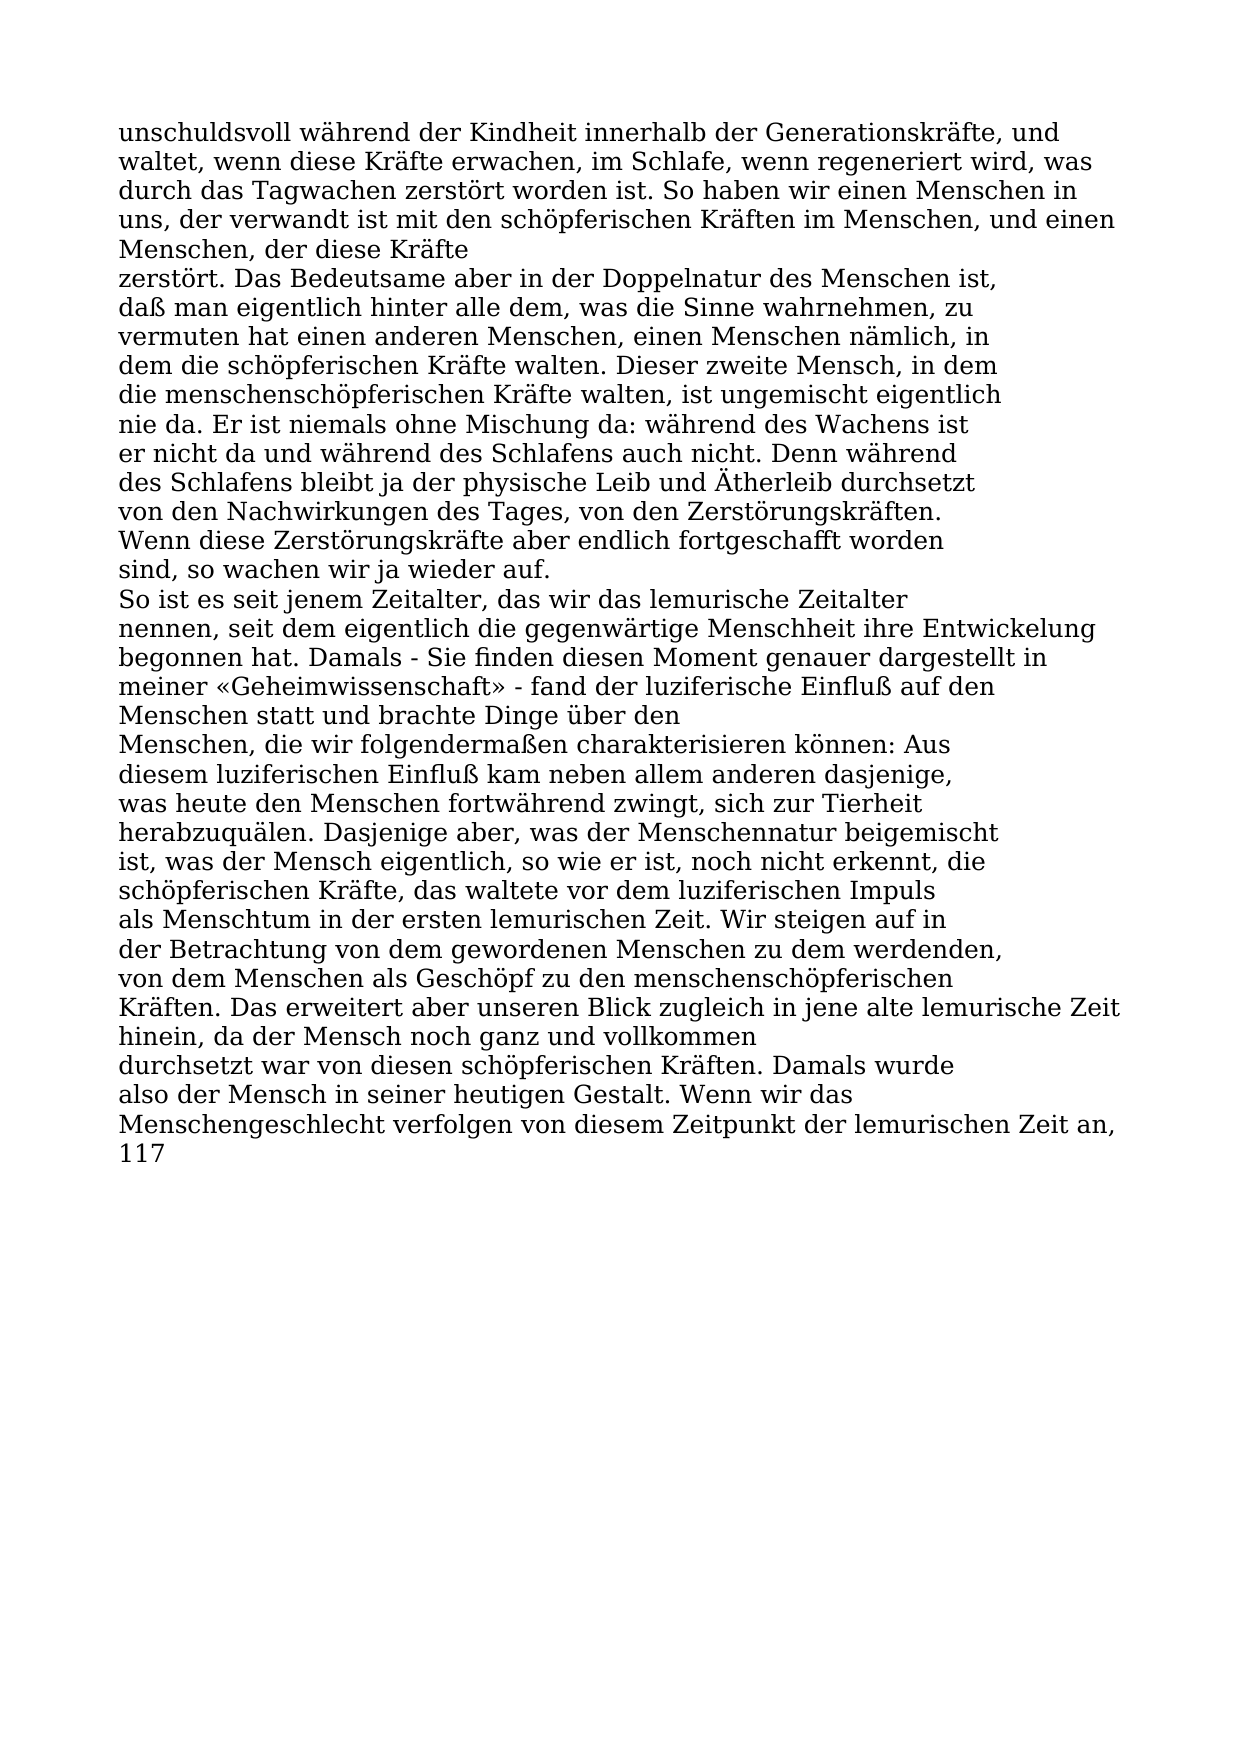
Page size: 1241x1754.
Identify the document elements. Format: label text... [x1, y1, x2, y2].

text von den Nachwirkungen des Tages, von den Zerstörungskräften. [118, 497, 1122, 526]
text vermuten hat einen anderen Menschen, einen Menschen nämlich, in [118, 322, 1122, 351]
text 117 [118, 1139, 1122, 1168]
text als Menschtum in der ersten lemurischen Zeit. Wir steigen auf in [118, 906, 1122, 935]
text daß man eigentlich hinter alle dem, was die Sinne wahrnehmen, zu [118, 293, 1122, 322]
text Menschen, die wir folgendermaßen charakterisieren können: Aus [118, 731, 1122, 760]
text nie da. Er ist niemals ohne Mischung da: während des Wachens ist [118, 410, 1122, 439]
text diesem luziferischen Einfluß kam neben allem anderen dasjenige, [118, 760, 1122, 789]
text schöpferischen Kräfte, das waltete vor dem luziferischen Impuls [118, 876, 1122, 906]
text von dem Menschen als Geschöpf zu den menschenschöpferischen [118, 964, 1122, 993]
text nennen, seit dem eigentlich die gegenwärtige Menschheit ihre Entwickelung begonnen hat. Damals - Sie finden diesen Moment genauer dargestellt in meiner «Geheimwissenschaft» - fand der luziferische Einfluß auf den Menschen statt und brachte Dinge über den [118, 614, 1122, 731]
text was heute den Menschen fortwährend zwingt, sich zur Tierheit [118, 789, 1122, 818]
text dem die schöpferischen Kräfte walten. Dieser zweite Mensch, in dem [118, 351, 1122, 381]
text er nicht da und während des Schlafens auch nicht. Denn während [118, 439, 1122, 468]
text So ist es seit jenem Zeitalter, das wir das lemurische Zeitalter [118, 585, 1122, 614]
text durchsetzt war von diesen schöpferischen Kräften. Damals wurde [118, 1051, 1122, 1081]
text also der Mensch in seiner heutigen Gestalt. Wenn wir das Menschengeschlecht verfolgen von diesem Zeitpunkt der lemurischen Zeit an, [118, 1081, 1122, 1139]
text sind, so wachen wir ja wieder auf. [118, 556, 1122, 585]
text herabzuquälen. Dasjenige aber, was der Menschennatur beigemischt [118, 818, 1122, 847]
text Kräften. Das erweitert aber unseren Blick zugleich in jene alte lemurische Zeit hinein, da der Mensch noch ganz und vollkommen [118, 993, 1122, 1051]
text unschuldsvoll während der Kindheit innerhalb der Generationskräfte, und waltet, wenn diese Kräfte erwachen, im Schlafe, wenn regeneriert wird, was durch das Tagwachen zerstört worden ist. So haben wir einen Menschen in uns, der verwandt ist mit den schöpferischen Kräften im Menschen, und einen Menschen, der diese Kräfte [118, 118, 1122, 264]
text zerstört. Das Bedeutsame aber in der Doppelnatur des Menschen ist, [118, 264, 1122, 293]
text die menschenschöpferischen Kräfte walten, ist ungemischt eigentlich [118, 381, 1122, 410]
text Wenn diese Zerstörungskräfte aber endlich fortgeschafft worden [118, 526, 1122, 556]
text des Schlafens bleibt ja der physische Leib und Ätherleib durchsetzt [118, 468, 1122, 497]
text der Betrachtung von dem gewordenen Menschen zu dem werdenden, [118, 935, 1122, 964]
text ist, was der Mensch eigentlich, so wie er ist, noch nicht erkennt, die [118, 847, 1122, 876]
